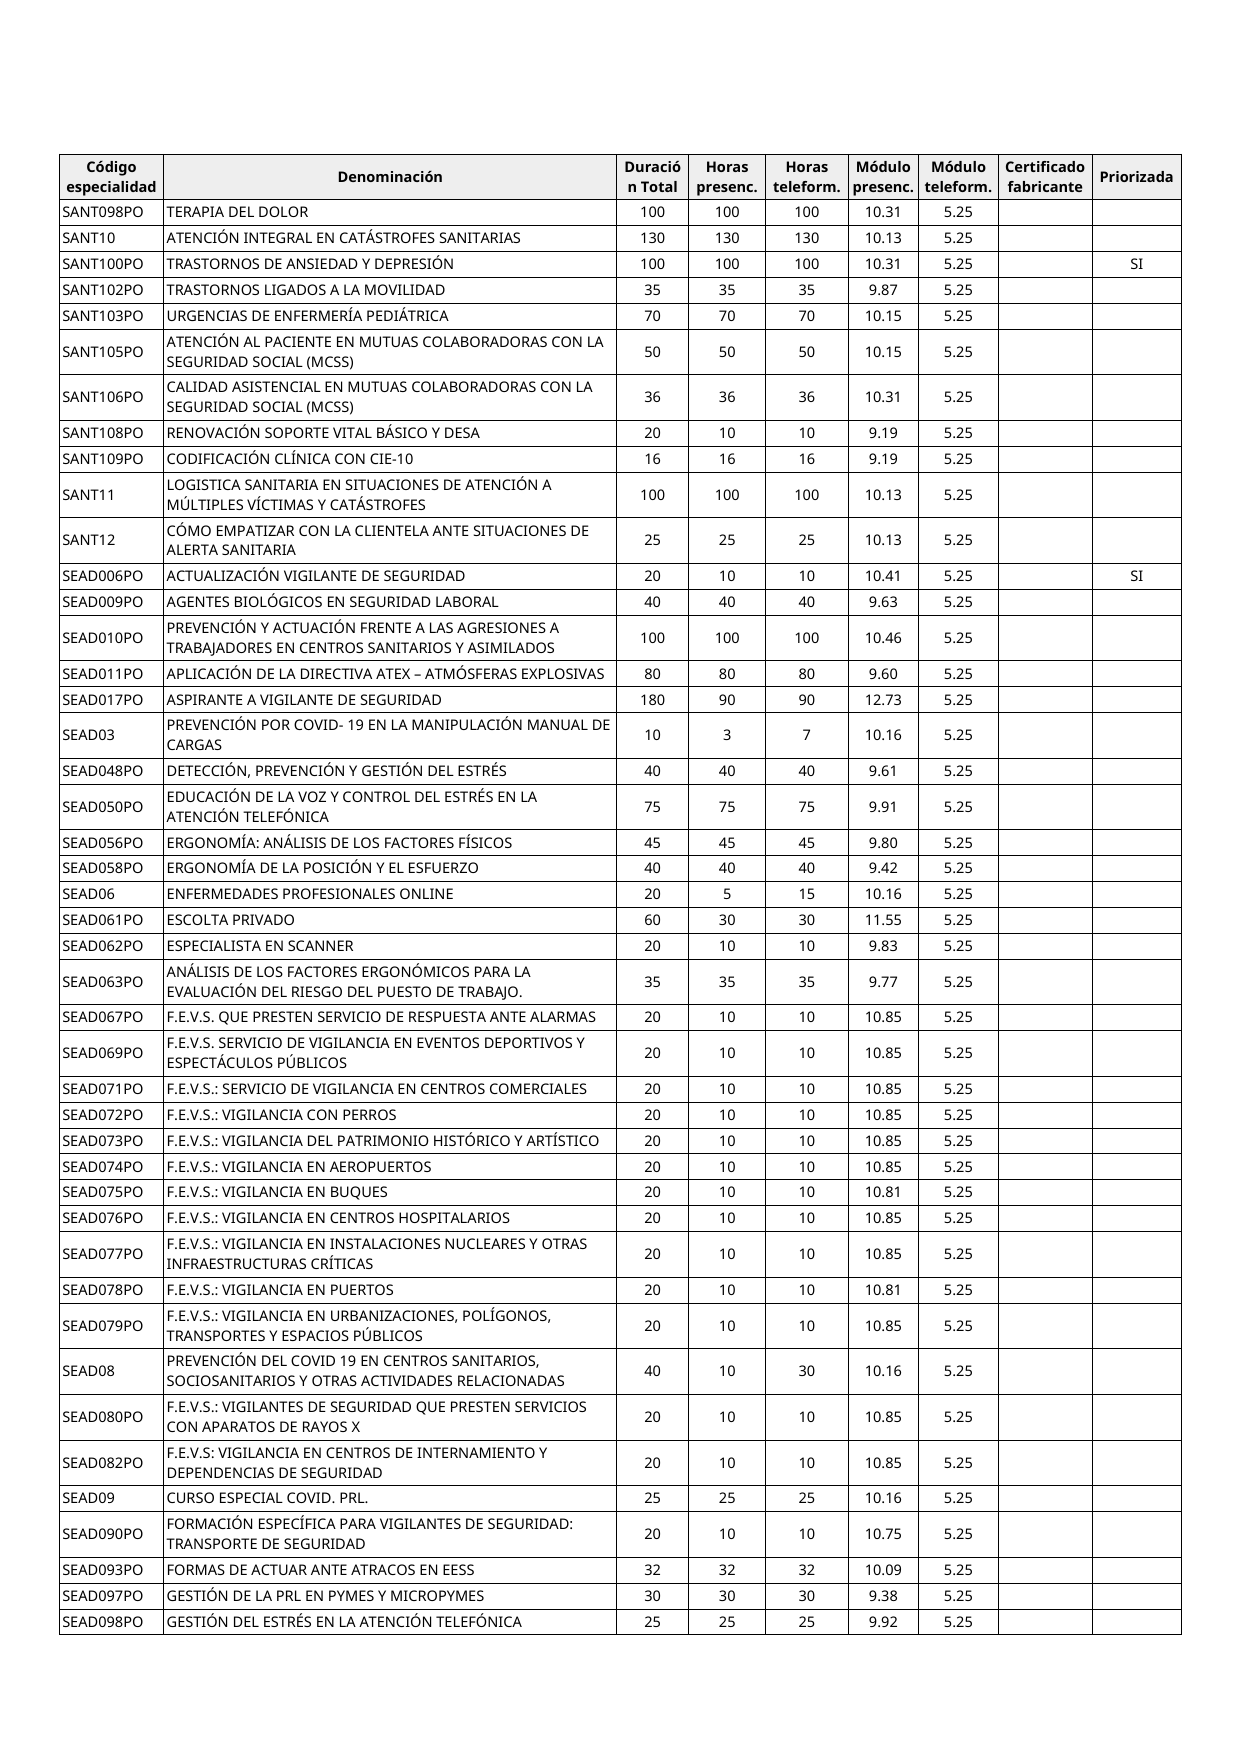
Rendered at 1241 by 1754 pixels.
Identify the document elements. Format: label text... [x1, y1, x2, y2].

table_cell 5,25 [919, 1486, 998, 1511]
table_cell SEAD093PO [60, 1558, 163, 1583]
table_cell 80 [766, 661, 848, 686]
table_cell SEAD011PO [60, 661, 163, 686]
table_cell 100 [766, 616, 848, 660]
table_cell 5,25 [919, 759, 998, 784]
table_cell 10 [766, 1005, 848, 1030]
table_cell 10 [689, 1512, 765, 1557]
table_cell TERAPIA DEL DOLOR [164, 200, 616, 225]
table_cell [999, 759, 1092, 784]
table_cell ESCOLTA PRIVADO [164, 908, 616, 933]
table_cell 20 [617, 1304, 688, 1348]
table_cell [1093, 518, 1181, 563]
table_cell 5,25 [919, 616, 998, 660]
table_cell CURSO ESPECIAL COVID. PRL. [164, 1486, 616, 1511]
table_cell 7 [766, 713, 848, 758]
table_cell 5,25 [919, 1103, 998, 1127]
table_cell 11,55 [849, 908, 918, 933]
table_cell [1093, 759, 1181, 784]
table_cell 5,25 [919, 226, 998, 251]
table_cell 9,91 [849, 785, 918, 829]
table_cell 100 [689, 473, 765, 517]
table_cell SEAD090PO [60, 1512, 163, 1557]
table_cell 10 [766, 1031, 848, 1076]
table_cell SEAD079PO [60, 1304, 163, 1348]
table_cell URGENCIAS DE ENFERMERÍA PEDIÁTRICA [164, 304, 616, 328]
table_cell [1093, 1031, 1181, 1076]
table_cell SEAD080PO [60, 1395, 163, 1439]
table_cell [999, 1558, 1092, 1583]
table_cell SEAD048PO [60, 759, 163, 784]
table_cell [1093, 908, 1181, 933]
table_cell [999, 447, 1092, 472]
table_cell 30 [689, 908, 765, 933]
table_cell F.E.V.S.: VIGILANCIA CON PERROS [164, 1103, 616, 1127]
table_cell SANT11 [60, 473, 163, 517]
table_cell APLICACIÓN DE LA DIRECTIVA ATEX – ATMÓSFERAS EXPLOSIVAS [164, 661, 616, 686]
table_cell [1093, 687, 1181, 712]
table_cell 10 [689, 1278, 765, 1302]
table_cell 10,85 [849, 1206, 918, 1231]
table_cell 10 [766, 1103, 848, 1127]
table_cell F.E.V.S.: VIGILANCIA EN AEROPUERTOS [164, 1154, 616, 1179]
table_cell 10,13 [849, 473, 918, 517]
table_cell 5,25 [919, 304, 998, 328]
table_header Módulo presenc. [849, 155, 918, 199]
table_header Horas teleform. [766, 155, 848, 199]
table_cell [999, 1395, 1092, 1439]
table_cell F.E.V.S. QUE PRESTEN SERVICIO DE RESPUESTA ANTE ALARMAS [164, 1005, 616, 1030]
table_cell 10,85 [849, 1232, 918, 1277]
table_cell 35 [766, 960, 848, 1004]
table_cell [999, 616, 1092, 660]
table_header Horas presenc. [689, 155, 765, 199]
table_cell ESPECIALISTA EN SCANNER [164, 934, 616, 958]
table_cell 5,25 [919, 421, 998, 446]
table_cell 10 [689, 934, 765, 958]
table_cell [999, 1077, 1092, 1102]
table_cell 10 [766, 564, 848, 589]
table_cell 30 [766, 1584, 848, 1608]
table_cell [999, 564, 1092, 589]
table_cell 16 [766, 447, 848, 472]
table_cell [1093, 1512, 1181, 1557]
table_cell [1093, 1180, 1181, 1205]
table_cell [999, 1610, 1092, 1634]
table_cell 10 [689, 421, 765, 446]
table_cell 5,25 [919, 473, 998, 517]
table_cell 9,61 [849, 759, 918, 784]
table_cell [999, 1486, 1092, 1511]
table_cell 20 [617, 1206, 688, 1231]
table_cell F.E.V.S: VIGILANCIA EN CENTROS DE INTERNAMIENTO Y DEPENDENCIAS DE SEGURIDAD [164, 1441, 616, 1485]
table_cell SEAD06 [60, 882, 163, 907]
table_cell 32 [617, 1558, 688, 1583]
table_cell 30 [617, 1584, 688, 1608]
table_cell 180 [617, 687, 688, 712]
table_cell 10 [766, 1441, 848, 1485]
table_cell 5,25 [919, 1077, 998, 1102]
table_cell 10,81 [849, 1278, 918, 1302]
table_cell 10,16 [849, 882, 918, 907]
table_cell 10 [766, 1512, 848, 1557]
table_cell SI [1093, 564, 1181, 589]
table_cell SEAD069PO [60, 1031, 163, 1076]
table_cell 35 [617, 278, 688, 303]
table_cell 10 [689, 564, 765, 589]
table_cell SEAD074PO [60, 1154, 163, 1179]
table_cell 10 [689, 1180, 765, 1205]
table_cell SEAD006PO [60, 564, 163, 589]
table_cell 100 [766, 473, 848, 517]
table_cell [1093, 1349, 1181, 1394]
table_cell 5,25 [919, 330, 998, 374]
table_cell 5,25 [919, 1395, 998, 1439]
table_cell 10,16 [849, 1349, 918, 1394]
table_cell [999, 882, 1092, 907]
table_cell [999, 1005, 1092, 1030]
table_cell [999, 252, 1092, 277]
table_cell 80 [689, 661, 765, 686]
table_header Código especialidad [60, 155, 163, 199]
table_cell SEAD010PO [60, 616, 163, 660]
table_cell 32 [689, 1558, 765, 1583]
table_cell [999, 226, 1092, 251]
table_cell 5,25 [919, 447, 998, 472]
table_cell [999, 687, 1092, 712]
table_cell 5,25 [919, 1349, 998, 1394]
table_cell [1093, 447, 1181, 472]
table_cell F.E.V.S.: VIGILANCIA EN PUERTOS [164, 1278, 616, 1302]
table_cell 5,25 [919, 1232, 998, 1277]
table_cell 10,85 [849, 1304, 918, 1348]
table_cell 5,25 [919, 960, 998, 1004]
table_cell 10,31 [849, 252, 918, 277]
table_cell TRASTORNOS DE ANSIEDAD Y DEPRESIÓN [164, 252, 616, 277]
table_cell F.E.V.S.: VIGILANCIA EN CENTROS HOSPITALARIOS [164, 1206, 616, 1231]
table_cell 10,15 [849, 304, 918, 328]
table_cell 20 [617, 1077, 688, 1102]
table_cell 40 [617, 759, 688, 784]
table_cell 40 [689, 856, 765, 881]
table_cell [999, 1154, 1092, 1179]
table_cell AGENTES BIOLÓGICOS EN SEGURIDAD LABORAL [164, 590, 616, 615]
table_cell 10,31 [849, 375, 918, 420]
table_cell 5,25 [919, 1031, 998, 1076]
table_cell 5,25 [919, 882, 998, 907]
table_cell 25 [766, 518, 848, 563]
table_cell 10,85 [849, 1441, 918, 1485]
table_cell [999, 1278, 1092, 1302]
table_cell 5,25 [919, 590, 998, 615]
table_cell [1093, 960, 1181, 1004]
table_cell [1093, 1441, 1181, 1485]
table_cell PREVENCIÓN POR COVID- 19 EN LA MANIPULACIÓN MANUAL DE CARGAS [164, 713, 616, 758]
table_cell SANT106PO [60, 375, 163, 420]
table_cell 10,81 [849, 1180, 918, 1205]
table_cell [999, 421, 1092, 446]
table_cell [999, 661, 1092, 686]
table_cell 5,25 [919, 934, 998, 958]
table_cell [1093, 661, 1181, 686]
table_cell ANÁLISIS DE LOS FACTORES ERGONÓMICOS PARA LA EVALUACIÓN DEL RIESGO DEL PUESTO DE TRABAJO. [164, 960, 616, 1004]
table_cell 45 [617, 830, 688, 855]
table_cell 40 [689, 590, 765, 615]
table_cell [999, 1129, 1092, 1153]
table_cell [999, 1349, 1092, 1394]
table_cell 5,25 [919, 1180, 998, 1205]
table_cell [1093, 856, 1181, 881]
table_cell 5,25 [919, 1129, 998, 1153]
table_cell 10,16 [849, 713, 918, 758]
table_cell [1093, 375, 1181, 420]
table_cell 10 [689, 1103, 765, 1127]
table_header Duración Total [617, 155, 688, 199]
table_cell SEAD09 [60, 1486, 163, 1511]
table_cell [1093, 1395, 1181, 1439]
table_cell 9,60 [849, 661, 918, 686]
table_cell F.E.V.S.: VIGILANCIA EN BUQUES [164, 1180, 616, 1205]
table_cell SANT12 [60, 518, 163, 563]
table_cell [1093, 785, 1181, 829]
table_cell 45 [689, 830, 765, 855]
table_cell ATENCIÓN INTEGRAL EN CATÁSTROFES SANITARIAS [164, 226, 616, 251]
table_cell 5,25 [919, 1278, 998, 1302]
table_cell 10 [766, 1154, 848, 1179]
table_cell 9,83 [849, 934, 918, 958]
table_cell 10 [766, 1129, 848, 1153]
table_cell [1093, 1610, 1181, 1634]
table_cell 10 [689, 1031, 765, 1076]
table_cell 10 [766, 421, 848, 446]
table_cell [999, 1232, 1092, 1277]
table_cell [999, 1103, 1092, 1127]
table_cell 10,41 [849, 564, 918, 589]
table_cell SEAD073PO [60, 1129, 163, 1153]
table_cell [1093, 1103, 1181, 1127]
table_cell 75 [689, 785, 765, 829]
table_cell 35 [689, 278, 765, 303]
table_cell GESTIÓN DEL ESTRÉS EN LA ATENCIÓN TELEFÓNICA [164, 1610, 616, 1634]
table_cell 20 [617, 882, 688, 907]
table_cell 20 [617, 1103, 688, 1127]
table_cell [1093, 1129, 1181, 1153]
table_cell 50 [689, 330, 765, 374]
table_cell 50 [766, 330, 848, 374]
table_cell 10,85 [849, 1395, 918, 1439]
table_cell [1093, 616, 1181, 660]
table_cell [999, 590, 1092, 615]
table_cell SEAD071PO [60, 1077, 163, 1102]
table_cell 10,85 [849, 1103, 918, 1127]
table_cell F.E.V.S.: VIGILANCIA EN INSTALACIONES NUCLEARES Y OTRAS INFRAESTRUCTURAS CRÍTICAS [164, 1232, 616, 1277]
table_cell 100 [689, 200, 765, 225]
table_cell PREVENCIÓN Y ACTUACIÓN FRENTE A LAS AGRESIONES A TRABAJADORES EN CENTROS SANITARIOS Y ASIMILADOS [164, 616, 616, 660]
table_cell 9,87 [849, 278, 918, 303]
table_cell SANT109PO [60, 447, 163, 472]
table_cell 90 [689, 687, 765, 712]
table_cell 5,25 [919, 518, 998, 563]
table_cell F.E.V.S.: VIGILANCIA DEL PATRIMONIO HISTÓRICO Y ARTÍSTICO [164, 1129, 616, 1153]
table_cell 20 [617, 1180, 688, 1205]
table_cell F.E.V.S.: VIGILANCIA EN URBANIZACIONES, POLÍGONOS, TRANSPORTES Y ESPACIOS PÚBLICOS [164, 1304, 616, 1348]
table_cell SEAD077PO [60, 1232, 163, 1277]
table_cell SANT108PO [60, 421, 163, 446]
table_cell 25 [617, 518, 688, 563]
table_cell [1093, 1154, 1181, 1179]
table_cell 5,25 [919, 1558, 998, 1583]
table_cell 20 [617, 1441, 688, 1485]
table_cell [1093, 473, 1181, 517]
table_cell 130 [766, 226, 848, 251]
table_cell 100 [617, 200, 688, 225]
table_cell 30 [689, 1584, 765, 1608]
table_cell [1093, 934, 1181, 958]
table_cell [999, 518, 1092, 563]
table_cell 70 [766, 304, 848, 328]
table_cell 5,25 [919, 200, 998, 225]
table_cell SEAD072PO [60, 1103, 163, 1127]
table_cell [1093, 882, 1181, 907]
table_cell 9,80 [849, 830, 918, 855]
table_cell F.E.V.S. SERVICIO DE VIGILANCIA EN EVENTOS DEPORTIVOS Y ESPECTÁCULOS PÚBLICOS [164, 1031, 616, 1076]
table_cell 16 [689, 447, 765, 472]
table_cell 10 [766, 1278, 848, 1302]
table_cell 5,25 [919, 1206, 998, 1231]
table_cell [1093, 1005, 1181, 1030]
table_header Módulo teleform. [919, 155, 998, 199]
table_cell 100 [766, 200, 848, 225]
table_cell 5,25 [919, 564, 998, 589]
table_cell 5,25 [919, 1304, 998, 1348]
table_cell [1093, 226, 1181, 251]
table_cell CODIFICACIÓN CLÍNICA CON CIE-10 [164, 447, 616, 472]
table_cell 5,25 [919, 830, 998, 855]
table_cell 35 [766, 278, 848, 303]
table_cell DETECCIÓN, PREVENCIÓN Y GESTIÓN DEL ESTRÉS [164, 759, 616, 784]
table_cell 10,13 [849, 226, 918, 251]
table_cell 20 [617, 1129, 688, 1153]
table_cell [999, 1304, 1092, 1348]
table_cell 36 [766, 375, 848, 420]
table_cell FORMACIÓN ESPECÍFICA PARA VIGILANTES DE SEGURIDAD: TRANSPORTE DE SEGURIDAD [164, 1512, 616, 1557]
table_cell 10,15 [849, 330, 918, 374]
table_cell SEAD067PO [60, 1005, 163, 1030]
table_cell 10 [689, 1232, 765, 1277]
table_cell [999, 1206, 1092, 1231]
table_cell 10 [689, 1441, 765, 1485]
table_cell 70 [617, 304, 688, 328]
table_cell PREVENCIÓN DEL COVID 19 EN CENTROS SANITARIOS, SOCIOSANITARIOS Y OTRAS ACTIVIDADES RELACIONADAS [164, 1349, 616, 1394]
table_cell SI [1093, 252, 1181, 277]
table_cell 100 [689, 252, 765, 277]
table_cell 10 [689, 1349, 765, 1394]
table_cell 25 [766, 1610, 848, 1634]
table_cell CÓMO EMPATIZAR CON LA CLIENTELA ANTE SITUACIONES DE ALERTA SANITARIA [164, 518, 616, 563]
table_cell 30 [766, 908, 848, 933]
table_cell EDUCACIÓN DE LA VOZ Y CONTROL DEL ESTRÉS EN LA ATENCIÓN TELEFÓNICA [164, 785, 616, 829]
table_cell [1093, 421, 1181, 446]
table_cell [999, 856, 1092, 881]
table_cell 5,25 [919, 278, 998, 303]
table_cell 5,25 [919, 687, 998, 712]
table_cell 20 [617, 1005, 688, 1030]
table_cell 5,25 [919, 1154, 998, 1179]
table_cell ASPIRANTE A VIGILANTE DE SEGURIDAD [164, 687, 616, 712]
table_cell [1093, 200, 1181, 225]
table_cell 9,77 [849, 960, 918, 1004]
table_cell SEAD061PO [60, 908, 163, 933]
table_cell 40 [766, 759, 848, 784]
table_cell 130 [617, 226, 688, 251]
table_cell 50 [617, 330, 688, 374]
table_cell ERGONOMÍA: ANÁLISIS DE LOS FACTORES FÍSICOS [164, 830, 616, 855]
table_cell 5,25 [919, 1584, 998, 1608]
table_cell 10 [689, 1206, 765, 1231]
table_cell 100 [617, 252, 688, 277]
table_cell 10 [766, 1206, 848, 1231]
table_cell [999, 330, 1092, 374]
table_cell 10 [689, 1395, 765, 1439]
table_header Denominación [164, 155, 616, 199]
table_cell SEAD063PO [60, 960, 163, 1004]
table_cell 10,75 [849, 1512, 918, 1557]
table_cell [1093, 713, 1181, 758]
table_cell 5 [689, 882, 765, 907]
table_cell 10,09 [849, 1558, 918, 1583]
table_cell CALIDAD ASISTENCIAL EN MUTUAS COLABORADORAS CON LA SEGURIDAD SOCIAL (MCSS) [164, 375, 616, 420]
table_cell 10,16 [849, 1486, 918, 1511]
table_cell [999, 375, 1092, 420]
table_cell 10,85 [849, 1005, 918, 1030]
table_cell 36 [617, 375, 688, 420]
table_cell SEAD017PO [60, 687, 163, 712]
table_cell LOGISTICA SANITARIA EN SITUACIONES DE ATENCIÓN A MÚLTIPLES VÍCTIMAS Y CATÁSTROFES [164, 473, 616, 517]
table_cell 25 [689, 1610, 765, 1634]
table_cell 130 [689, 226, 765, 251]
table_cell 5,25 [919, 1512, 998, 1557]
table_header Priorizada [1093, 155, 1181, 199]
table_cell 5,25 [919, 252, 998, 277]
table_cell SEAD078PO [60, 1278, 163, 1302]
table_cell 10 [689, 1077, 765, 1102]
table_cell 10 [689, 1304, 765, 1348]
table_cell 100 [617, 473, 688, 517]
table_cell [999, 1031, 1092, 1076]
table_cell 25 [617, 1486, 688, 1511]
table_cell [999, 785, 1092, 829]
table_cell SEAD076PO [60, 1206, 163, 1231]
table_cell 10,46 [849, 616, 918, 660]
table_cell 3 [689, 713, 765, 758]
table_cell F.E.V.S.: VIGILANTES DE SEGURIDAD QUE PRESTEN SERVICIOS CON APARATOS DE RAYOS X [164, 1395, 616, 1439]
table_cell 25 [617, 1610, 688, 1634]
table_cell 10,85 [849, 1077, 918, 1102]
table_cell 10 [766, 1395, 848, 1439]
table_cell 35 [617, 960, 688, 1004]
table_cell 12,73 [849, 687, 918, 712]
table_cell [999, 934, 1092, 958]
table_cell 10,85 [849, 1154, 918, 1179]
table_cell ENFERMEDADES PROFESIONALES ONLINE [164, 882, 616, 907]
table_cell SANT100PO [60, 252, 163, 277]
table_cell 40 [766, 856, 848, 881]
table_cell [1093, 1278, 1181, 1302]
table_cell SANT103PO [60, 304, 163, 328]
table_cell 20 [617, 1031, 688, 1076]
table_cell 10 [689, 1129, 765, 1153]
table_cell 10 [689, 1005, 765, 1030]
table_cell 40 [617, 1349, 688, 1394]
table_cell 10 [689, 1154, 765, 1179]
table_cell 40 [617, 856, 688, 881]
table_cell [999, 200, 1092, 225]
table_cell [999, 713, 1092, 758]
table_cell 20 [617, 1232, 688, 1277]
table_cell TRASTORNOS LIGADOS A LA MOVILIDAD [164, 278, 616, 303]
table_cell 40 [766, 590, 848, 615]
table_cell [1093, 1304, 1181, 1348]
table_cell 100 [689, 616, 765, 660]
table_cell [999, 304, 1092, 328]
table_cell SANT105PO [60, 330, 163, 374]
table_cell [1093, 1206, 1181, 1231]
table_cell 20 [617, 1512, 688, 1557]
table_cell 90 [766, 687, 848, 712]
table_cell [999, 1441, 1092, 1485]
table_cell 36 [689, 375, 765, 420]
table_cell 5,25 [919, 856, 998, 881]
table_cell 100 [617, 616, 688, 660]
table_cell SEAD098PO [60, 1610, 163, 1634]
table_cell [1093, 1558, 1181, 1583]
table_cell 15 [766, 882, 848, 907]
table_cell 20 [617, 934, 688, 958]
table_cell [1093, 304, 1181, 328]
table_cell 45 [766, 830, 848, 855]
table_cell 9,63 [849, 590, 918, 615]
table_cell SEAD08 [60, 1349, 163, 1394]
table_cell 20 [617, 1278, 688, 1302]
table_cell SANT10 [60, 226, 163, 251]
table_cell 35 [689, 960, 765, 1004]
table_cell 5,25 [919, 661, 998, 686]
table_cell SEAD058PO [60, 856, 163, 881]
table_cell [999, 1512, 1092, 1557]
table_cell 100 [766, 252, 848, 277]
table_cell 10 [766, 1180, 848, 1205]
table_cell 5,25 [919, 375, 998, 420]
table_cell 20 [617, 1395, 688, 1439]
table_cell [999, 908, 1092, 933]
table_cell 5,25 [919, 785, 998, 829]
table_cell [1093, 330, 1181, 374]
table_cell 70 [689, 304, 765, 328]
table_cell [999, 1180, 1092, 1205]
table_cell 25 [689, 1486, 765, 1511]
table_cell [1093, 1077, 1181, 1102]
table_cell 10 [766, 1077, 848, 1102]
table_cell SEAD050PO [60, 785, 163, 829]
table_cell SEAD082PO [60, 1441, 163, 1485]
table_cell 5,25 [919, 908, 998, 933]
table_cell [1093, 278, 1181, 303]
table_cell 10 [766, 934, 848, 958]
table_cell [999, 278, 1092, 303]
table_cell 9,19 [849, 421, 918, 446]
table_cell [1093, 830, 1181, 855]
table_cell 75 [617, 785, 688, 829]
table_cell ACTUALIZACIÓN VIGILANTE DE SEGURIDAD [164, 564, 616, 589]
table_cell 40 [689, 759, 765, 784]
table_cell 10,13 [849, 518, 918, 563]
table_cell [999, 473, 1092, 517]
table_cell 5,25 [919, 713, 998, 758]
table_cell 10,31 [849, 200, 918, 225]
table_cell 10,85 [849, 1031, 918, 1076]
table_cell F.E.V.S.: SERVICIO DE VIGILANCIA EN CENTROS COMERCIALES [164, 1077, 616, 1102]
table_cell SANT098PO [60, 200, 163, 225]
table_cell 20 [617, 421, 688, 446]
table_cell 80 [617, 661, 688, 686]
table_cell RENOVACIÓN SOPORTE VITAL BÁSICO Y DESA [164, 421, 616, 446]
table_cell 5,25 [919, 1610, 998, 1634]
table_cell 10 [617, 713, 688, 758]
table_cell 10,85 [849, 1129, 918, 1153]
table_cell 9,19 [849, 447, 918, 472]
table_cell FORMAS DE ACTUAR ANTE ATRACOS EN EESS [164, 1558, 616, 1583]
table_header Certificado fabricante [999, 155, 1092, 199]
table_cell 32 [766, 1558, 848, 1583]
table_cell 20 [617, 1154, 688, 1179]
table_cell ERGONOMÍA DE LA POSICIÓN Y EL ESFUERZO [164, 856, 616, 881]
table_cell 9,92 [849, 1610, 918, 1634]
table_cell 9,42 [849, 856, 918, 881]
table_cell 10 [766, 1232, 848, 1277]
table_cell SEAD009PO [60, 590, 163, 615]
table_cell 30 [766, 1349, 848, 1394]
table_cell 16 [617, 447, 688, 472]
table_cell [999, 1584, 1092, 1608]
table_cell 40 [617, 590, 688, 615]
table_cell [999, 830, 1092, 855]
table_cell 75 [766, 785, 848, 829]
table_cell GESTIÓN DE LA PRL EN PYMES Y MICROPYMES [164, 1584, 616, 1608]
table_cell 60 [617, 908, 688, 933]
table_cell 20 [617, 564, 688, 589]
table_cell SEAD062PO [60, 934, 163, 958]
table_cell SANT102PO [60, 278, 163, 303]
table_cell [1093, 1584, 1181, 1608]
table_cell 5,25 [919, 1441, 998, 1485]
table_cell SEAD03 [60, 713, 163, 758]
table_cell [1093, 1232, 1181, 1277]
table_cell 5,25 [919, 1005, 998, 1030]
table_cell [1093, 1486, 1181, 1511]
table_cell ATENCIÓN AL PACIENTE EN MUTUAS COLABORADORAS CON LA SEGURIDAD SOCIAL (MCSS) [164, 330, 616, 374]
table_cell 25 [689, 518, 765, 563]
table_cell SEAD097PO [60, 1584, 163, 1608]
table_cell 25 [766, 1486, 848, 1511]
table_cell SEAD056PO [60, 830, 163, 855]
table_cell [1093, 590, 1181, 615]
table_cell [999, 960, 1092, 1004]
table_cell 10 [766, 1304, 848, 1348]
table_cell 9,38 [849, 1584, 918, 1608]
table_cell SEAD075PO [60, 1180, 163, 1205]
